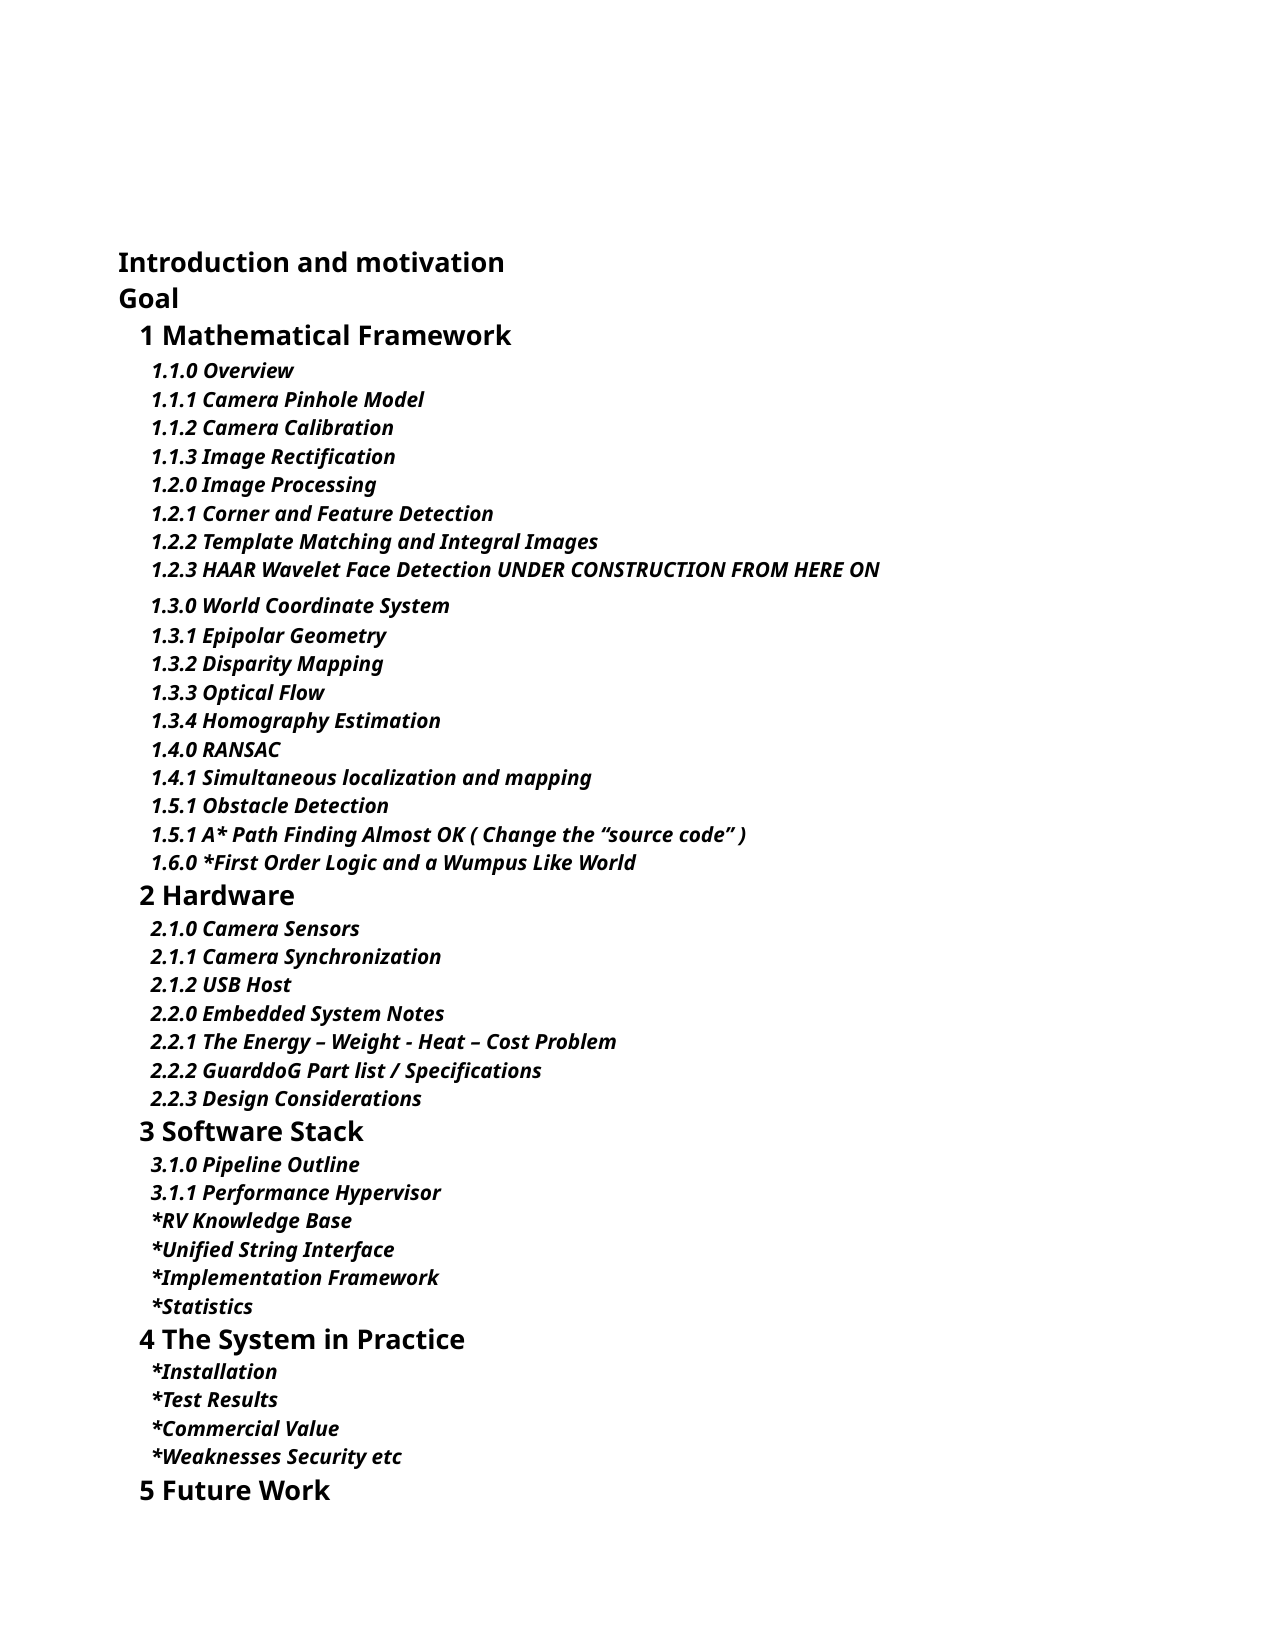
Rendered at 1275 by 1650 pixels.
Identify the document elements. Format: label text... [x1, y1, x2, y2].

text *Test Results [118, 1386, 1157, 1414]
text 3.1.1 Performance Hypervisor [118, 1178, 1157, 1207]
text *Weaknesses Security etc [118, 1442, 1157, 1471]
text *Implementation Framework [118, 1263, 1157, 1292]
text 1.2.1 Corner and Feature Detection [118, 499, 1157, 527]
text 2.2.1 The Energy – Weight - Heat – Cost Problem [118, 1027, 1157, 1056]
text *Unified String Interface [118, 1235, 1157, 1263]
text *Statistics [118, 1292, 1157, 1320]
text 2.1.0 Camera Sensors [118, 914, 1157, 942]
text *Installation [118, 1357, 1157, 1386]
text 1.1.2 Camera Calibration [118, 413, 1157, 442]
text 1.2.2 Template Matching and Integral Images [118, 527, 1157, 556]
text 2 Hardware [118, 877, 1157, 914]
text 1 Mathematical Framework [118, 317, 1157, 354]
text 4 The System in Practice [118, 1320, 1157, 1357]
text 1.2.0 Image Processing [118, 470, 1157, 499]
text *RV Knowledge Base [118, 1207, 1157, 1235]
text 1.1.3 Image Rectification [118, 442, 1157, 470]
text 1.3.2 Disparity Mapping [118, 649, 1157, 678]
text 1.3.3 Optical Flow [118, 678, 1157, 706]
text 1.2.3 HAAR Wavelet Face Detection UNDER CONSTRUCTION FROM HERE ON [118, 556, 1157, 584]
text 1.3.4 Homography Estimation [118, 706, 1157, 735]
text 1.4.1 Simultaneous localization and mapping [118, 763, 1157, 792]
text 1.1.0 Overview [118, 354, 1157, 385]
text 2.2.0 Embedded System Notes [118, 999, 1157, 1027]
text 1.3.0 World Coordinate System [118, 584, 1157, 621]
text 3.1.0 Pipeline Outline [118, 1150, 1157, 1178]
text 2.1.2 USB Host [118, 971, 1157, 999]
text Introduction and motivation [118, 243, 1157, 280]
text 5 Future Work [118, 1471, 1157, 1508]
text 1.6.0 *First Order Logic and a Wumpus Like World [118, 848, 1157, 877]
text 3 Software Stack [118, 1113, 1157, 1150]
text 2.1.1 Camera Synchronization [118, 942, 1157, 971]
text *Commercial Value [118, 1414, 1157, 1442]
text Goal [118, 280, 1157, 317]
text 2.2.2 GuarddoG Part list / Specifications [118, 1056, 1157, 1084]
text 1.1.1 Camera Pinhole Model [118, 385, 1157, 413]
text 2.2.3 Design Considerations [118, 1084, 1157, 1113]
text 1.5.1 A* Path Finding Almost OK ( Change the “source code” ) [118, 820, 1157, 848]
text 1.5.1 Obstacle Detection [118, 792, 1157, 820]
text 1.3.1 Epipolar Geometry [118, 621, 1157, 649]
text 1.4.0 RANSAC [118, 735, 1157, 763]
